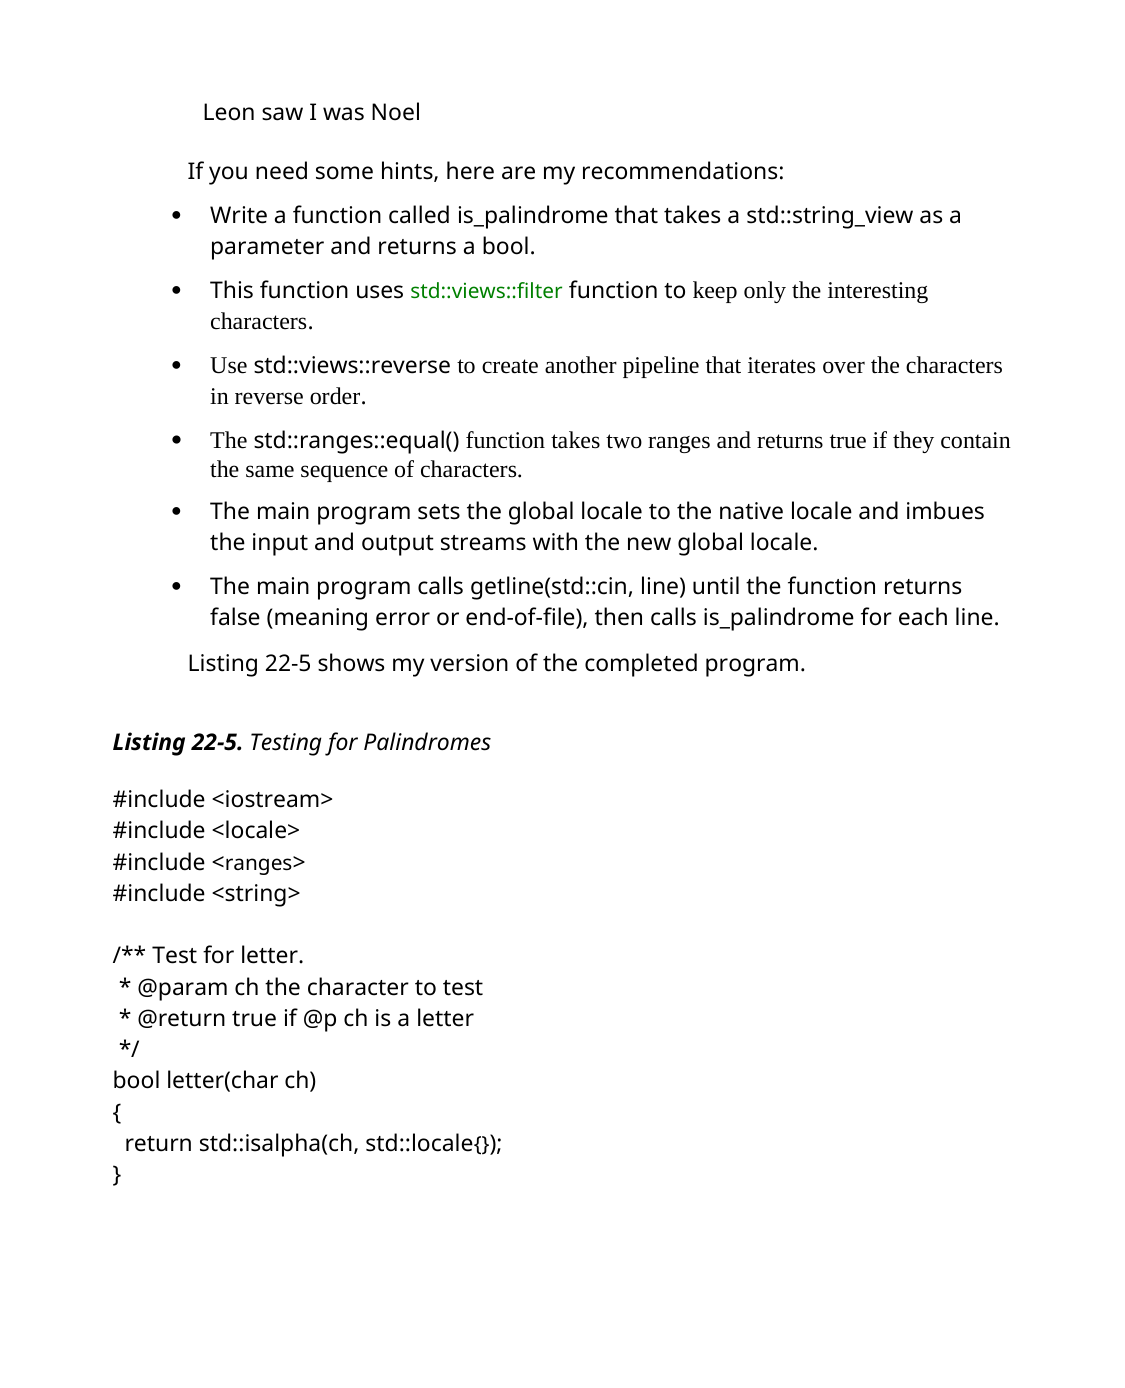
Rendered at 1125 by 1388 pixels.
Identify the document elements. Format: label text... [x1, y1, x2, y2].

text If you need some hints, here are my recommendations: [112, 153, 1012, 186]
text /** Test for letter. [112, 939, 1012, 970]
list The main program sets the global locale to the native locale and imbues the input and output streams with the new global locale. [172, 495, 1012, 557]
text #include <ranges> [112, 845, 1012, 877]
list The main program calls getline(std::cin, line) until the function returns false (meaning error or end-of-file), then calls is_palindrome for each line. [172, 570, 1012, 632]
text bool letter(char ch) [112, 1064, 1012, 1095]
text Listing 22-5 shows my version of the completed program. [112, 645, 1012, 678]
list This function uses std::views::filter function to keep only the interesting characters. [172, 273, 1012, 336]
text #include <string> [112, 877, 1012, 908]
text { [112, 1095, 1012, 1127]
list The std::ranges::equal() function takes two ranges and returns true if they contain the same sequence of characters. [172, 423, 1012, 482]
text return std::isalpha(ch, std::locale{}); [112, 1127, 1012, 1158]
text * @return true if @p ch is a letter [112, 1002, 1012, 1033]
text Listing 22-5. Testing for Palindromes [112, 726, 1012, 757]
list Use std::views::reverse to create another pipeline that iterates over the characters in reverse order. [172, 348, 1012, 411]
list Write a function called is_palindrome that takes a std::string_view as a parameter and returns a bool. [172, 198, 1012, 261]
text #include <locale> [112, 814, 1012, 845]
text */ [112, 1033, 1012, 1064]
text } [112, 1158, 1012, 1189]
text * @param ch the character to test [112, 970, 1012, 1002]
list Leon saw I was Noel [202, 96, 1012, 127]
text #include <iostream> [112, 783, 1012, 814]
